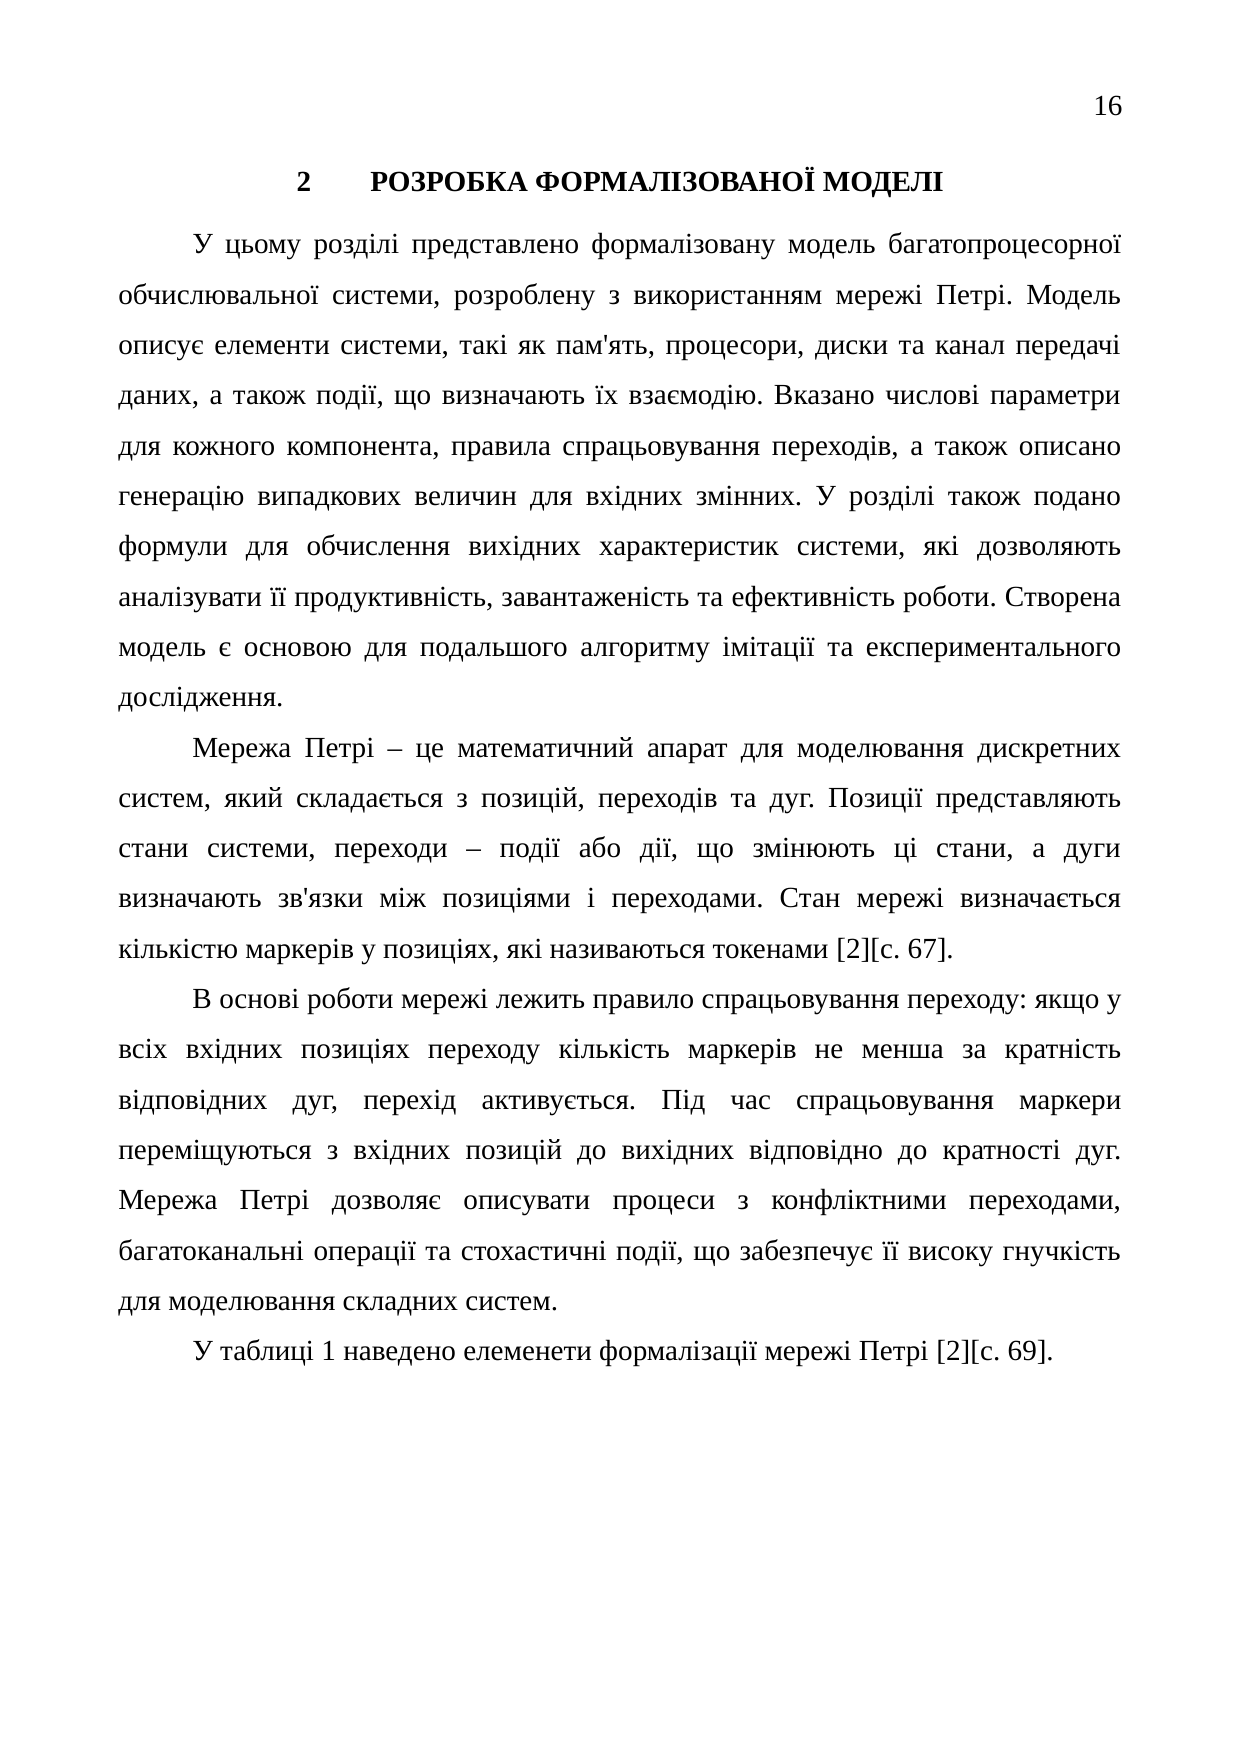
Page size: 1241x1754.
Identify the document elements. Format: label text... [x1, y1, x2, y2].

subtitle Розробка формалізованої моделі [118, 164, 1122, 197]
text В основі роботи мережі лежить правило спрацьовування переходу: якщо у всіх вхідних позиціях переходу кількість маркерів не менша за кратність відповідних дуг, перехід активується. Під час спрацьовування маркери переміщуються з вхідних позицій до вихідних відповідно до кратності дуг. Мережа Петрі дозволяє описувати процеси з конфліктними переходами, багатоканальні операції та стохастичні події, що забезпечує її високу гнучкість для моделювання складних систем. [118, 981, 1122, 1317]
text У таблиці 1 наведено елеменети формалізації мережі Петрі [2][c. 69]. [118, 1333, 1122, 1367]
text Мережа Петрі – це математичний апарат для моделювання дискретних систем, який складається з позицій, переходів та дуг. Позиції представляють стани системи, переходи – події або дії, що змінюють ці стани, а дуги визначають зв'язки між позиціями і переходами. Стан мережі визначається кількістю маркерів у позиціях, які називаються токенами [2][c. 67]. [118, 730, 1122, 964]
text У цьому розділі представлено формалізовану модель багатопроцесорної обчислювальної системи, розроблену з використанням мережі Петрі. Модель описує елементи системи, такі як пам'ять, процесори, диски та канал передачі даних, а також події, що визначають їх взаємодію. Вказано числові параметри для кожного компонента, правила спрацьовування переходів, а також описано генерацію випадкових величин для вхідних змінних. У розділі також подано формули для обчислення вихідних характеристик системи, які дозволяють аналізувати її продуктивність, завантаженість та ефективність роботи. Створена модель є основою для подальшого алгоритму імітації та експериментального дослідження. [118, 227, 1122, 713]
